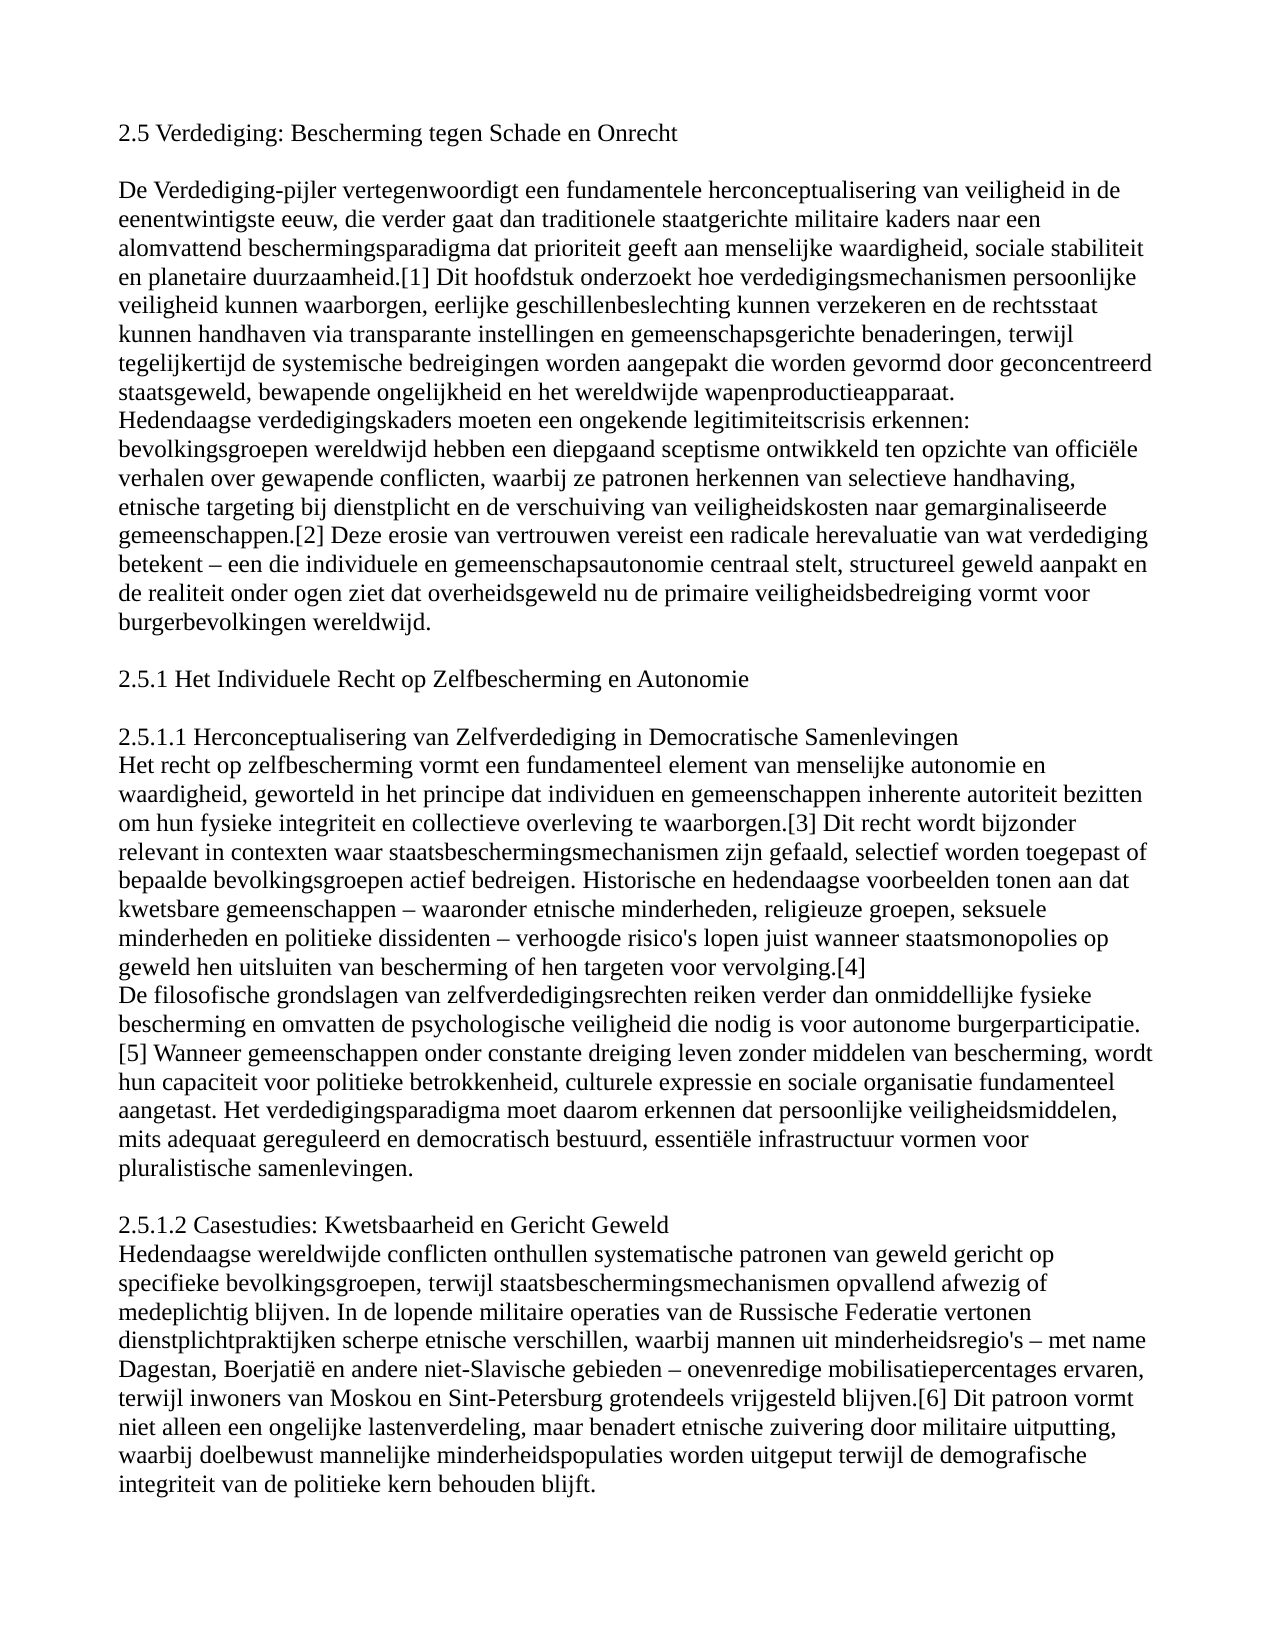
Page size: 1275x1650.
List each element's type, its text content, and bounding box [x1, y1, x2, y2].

text 2.5.1.1 Herconceptualisering van Zelfverdediging in Democratische Samenlevingen [118, 722, 1157, 751]
text De Verdediging-pijler vertegenwoordigt een fundamentele herconceptualisering van veiligheid in de eenentwintigste eeuw, die verder gaat dan traditionele staatgerichte militaire kaders naar een alomvattend beschermingsparadigma dat prioriteit geeft aan menselijke waardigheid, sociale stabiliteit en planetaire duurzaamheid.[1] Dit hoofdstuk onderzoekt hoe verdedigingsmechanismen persoonlijke veiligheid kunnen waarborgen, eerlijke geschillenbeslechting kunnen verzekeren en de rechtsstaat kunnen handhaven via transparante instellingen en gemeenschapsgerichte benaderingen, terwijl tegelijkertijd de systemische bedreigingen worden aangepakt die worden gevormd door geconcentreerd staatsgeweld, bewapende ongelijkheid en het wereldwijde wapenproductieapparaat. [118, 176, 1157, 406]
text 2.5 Verdediging: Bescherming tegen Schade en Onrecht [118, 118, 1157, 147]
text Het recht op zelfbescherming vormt een fundamenteel element van menselijke autonomie en waardigheid, geworteld in het principe dat individuen en gemeenschappen inherente autoriteit bezitten om hun fysieke integriteit en collectieve overleving te waarborgen.[3] Dit recht wordt bijzonder relevant in contexten waar staatsbeschermingsmechanismen zijn gefaald, selectief worden toegepast of bepaalde bevolkingsgroepen actief bedreigen. Historische en hedendaagse voorbeelden tonen aan dat kwetsbare gemeenschappen – waaronder etnische minderheden, religieuze groepen, seksuele minderheden en politieke dissidenten – verhoogde risico's lopen juist wanneer staatsmonopolies op geweld hen uitsluiten van bescherming of hen targeten voor vervolging.[4] [118, 751, 1157, 981]
text Hedendaagse verdedigingskaders moeten een ongekende legitimiteitscrisis erkennen: bevolkingsgroepen wereldwijd hebben een diepgaand sceptisme ontwikkeld ten opzichte van officiële verhalen over gewapende conflicten, waarbij ze patronen herkennen van selectieve handhaving, etnische targeting bij dienstplicht en de verschuiving van veiligheidskosten naar gemarginaliseerde gemeenschappen.[2] Deze erosie van vertrouwen vereist een radicale herevaluatie van wat verdediging betekent – een die individuele en gemeenschapsautonomie centraal stelt, structureel geweld aanpakt en de realiteit onder ogen ziet dat overheidsgeweld nu de primaire veiligheidsbedreiging vormt voor burgerbevolkingen wereldwijd. [118, 406, 1157, 636]
text 2.5.1 Het Individuele Recht op Zelfbescherming en Autonomie [118, 664, 1157, 693]
text Hedendaagse wereldwijde conflicten onthullen systematische patronen van geweld gericht op specifieke bevolkingsgroepen, terwijl staatsbeschermingsmechanismen opvallend afwezig of medeplichtig blijven. In de lopende militaire operaties van de Russische Federatie vertonen dienstplichtpraktijken scherpe etnische verschillen, waarbij mannen uit minderheidsregio's – met name Dagestan, Boerjatië en andere niet-Slavische gebieden – onevenredige mobilisatiepercentages ervaren, terwijl inwoners van Moskou en Sint-Petersburg grotendeels vrijgesteld blijven.[6] Dit patroon vormt niet alleen een ongelijke lastenverdeling, maar benadert etnische zuivering door militaire uitputting, waarbij doelbewust mannelijke minderheidspopulaties worden uitgeput terwijl de demografische integriteit van de politieke kern behouden blijft. [118, 1239, 1157, 1498]
text 2.5.1.2 Casestudies: Kwetsbaarheid en Gericht Geweld [118, 1211, 1157, 1239]
text De filosofische grondslagen van zelfverdedigingsrechten reiken verder dan onmiddellijke fysieke bescherming en omvatten de psychologische veiligheid die nodig is voor autonome burgerparticipatie.[5] Wanneer gemeenschappen onder constante dreiging leven zonder middelen van bescherming, wordt hun capaciteit voor politieke betrokkenheid, culturele expressie en sociale organisatie fundamenteel aangetast. Het verdedigingsparadigma moet daarom erkennen dat persoonlijke veiligheidsmiddelen, mits adequaat gereguleerd en democratisch bestuurd, essentiële infrastructuur vormen voor pluralistische samenlevingen. [118, 981, 1157, 1182]
